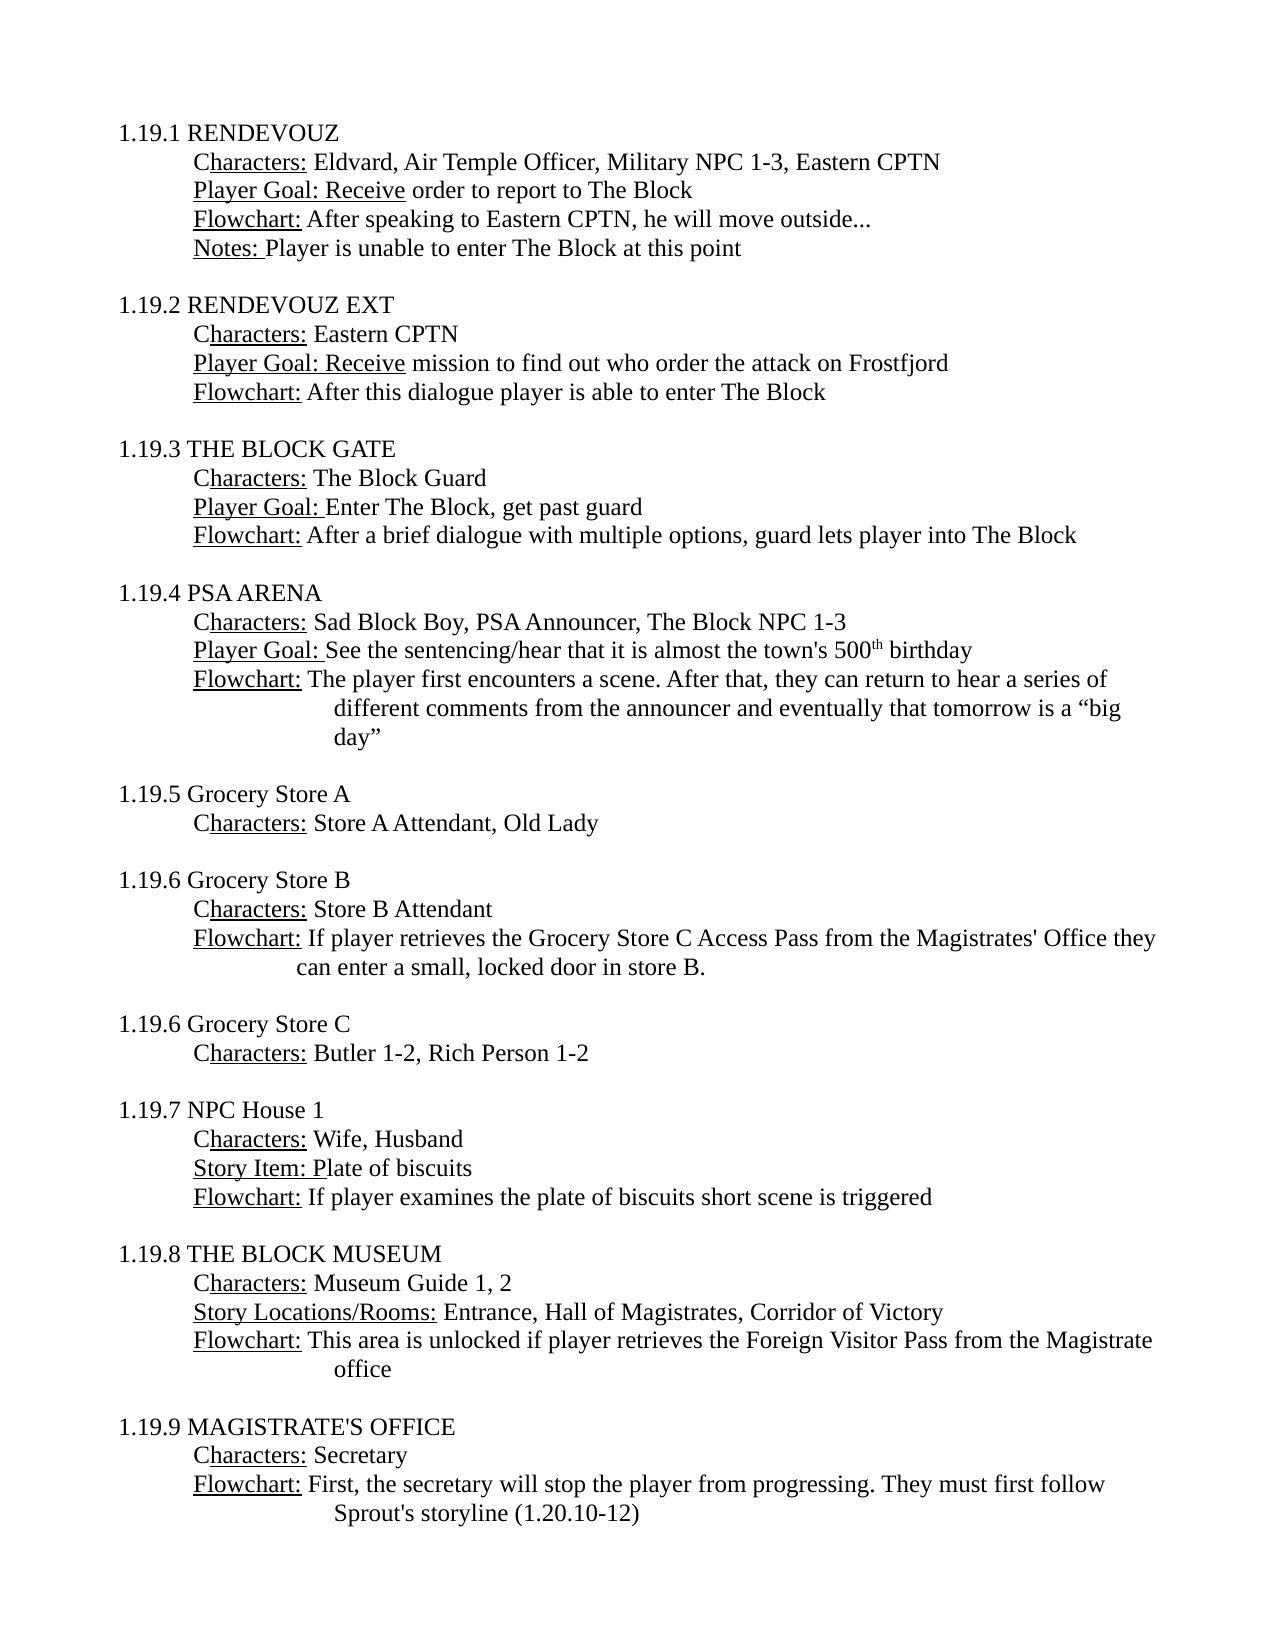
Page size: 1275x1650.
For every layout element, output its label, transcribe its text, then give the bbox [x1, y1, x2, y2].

text Characters: Store B Attendant [193, 894, 1157, 923]
text Flowchart: After this dialogue player is able to enter The Block [193, 377, 1157, 406]
text Flowchart: After speaking to Eastern CPTN, he will move outside... [193, 204, 1157, 233]
text Flowchart: After a brief dialogue with multiple options, guard lets player into The Block [193, 521, 1157, 549]
text Characters: Sad Block Boy, PSA Announcer, The Block NPC 1-3 [193, 607, 1157, 636]
text Flowchart: If player examines the plate of biscuits short scene is triggered [193, 1182, 1157, 1211]
text Characters: Store A Attendant, Old Lady [193, 808, 1157, 837]
text 1.19.2 RENDEVOUZ EXT [118, 291, 1157, 319]
text 1.19.6 Grocery Store B [118, 866, 1157, 894]
text 1.19.4 PSA ARENA [118, 578, 1157, 607]
text 1.19.3 THE BLOCK GATE [118, 434, 1157, 463]
text Story Locations/Rooms: Entrance, Hall of Magistrates, Corridor of Victory [193, 1297, 1157, 1326]
text Flowchart: The player first encounters a scene. After that, they can return to hear a series of different comments from the announcer and eventually that tomorrow is a “big day” [193, 664, 1157, 751]
text Flowchart: If player retrieves the Grocery Store C Access Pass from the Magistrates' Office they can enter a small, locked door in store B. [193, 923, 1157, 981]
text Player Goal: See the sentencing/hear that it is almost the town's 500th birthday [193, 636, 1157, 664]
text Flowchart: This area is unlocked if player retrieves the Foreign Visitor Pass from the Magistrate office [193, 1326, 1157, 1383]
text Characters: Eastern CPTN [193, 319, 1157, 348]
text Story Item: Plate of biscuits [193, 1153, 1157, 1182]
text Characters: The Block Guard [193, 463, 1157, 492]
text Characters: Wife, Husband [193, 1124, 1157, 1153]
text Characters: Museum Guide 1, 2 [193, 1268, 1157, 1297]
text Flowchart: First, the secretary will stop the player from progressing. They must first follow Sprout's storyline (1.20.10-12) [193, 1469, 1157, 1527]
text Notes: Player is unable to enter The Block at this point [193, 233, 1157, 262]
text Characters: Eldvard, Air Temple Officer, Military NPC 1-3, Eastern CPTN [193, 147, 1157, 176]
text Player Goal: Enter The Block, get past guard [193, 492, 1157, 521]
text 1.19.5 Grocery Store A [118, 779, 1157, 808]
text 1.19.1 RENDEVOUZ [118, 118, 1157, 147]
text Characters: Butler 1-2, Rich Person 1-2 [193, 1038, 1157, 1067]
text 1.19.8 THE BLOCK MUSEUM [118, 1239, 1157, 1268]
text 1.19.7 NPC House 1 [118, 1096, 1157, 1124]
text Player Goal: Receive order to report to The Block [193, 176, 1157, 204]
text Player Goal: Receive mission to find out who order the attack on Frostfjord [193, 348, 1157, 377]
text Characters: Secretary [193, 1441, 1157, 1469]
text 1.19.6 Grocery Store C [118, 1009, 1157, 1038]
text 1.19.9 MAGISTRATE'S OFFICE [118, 1412, 1157, 1441]
